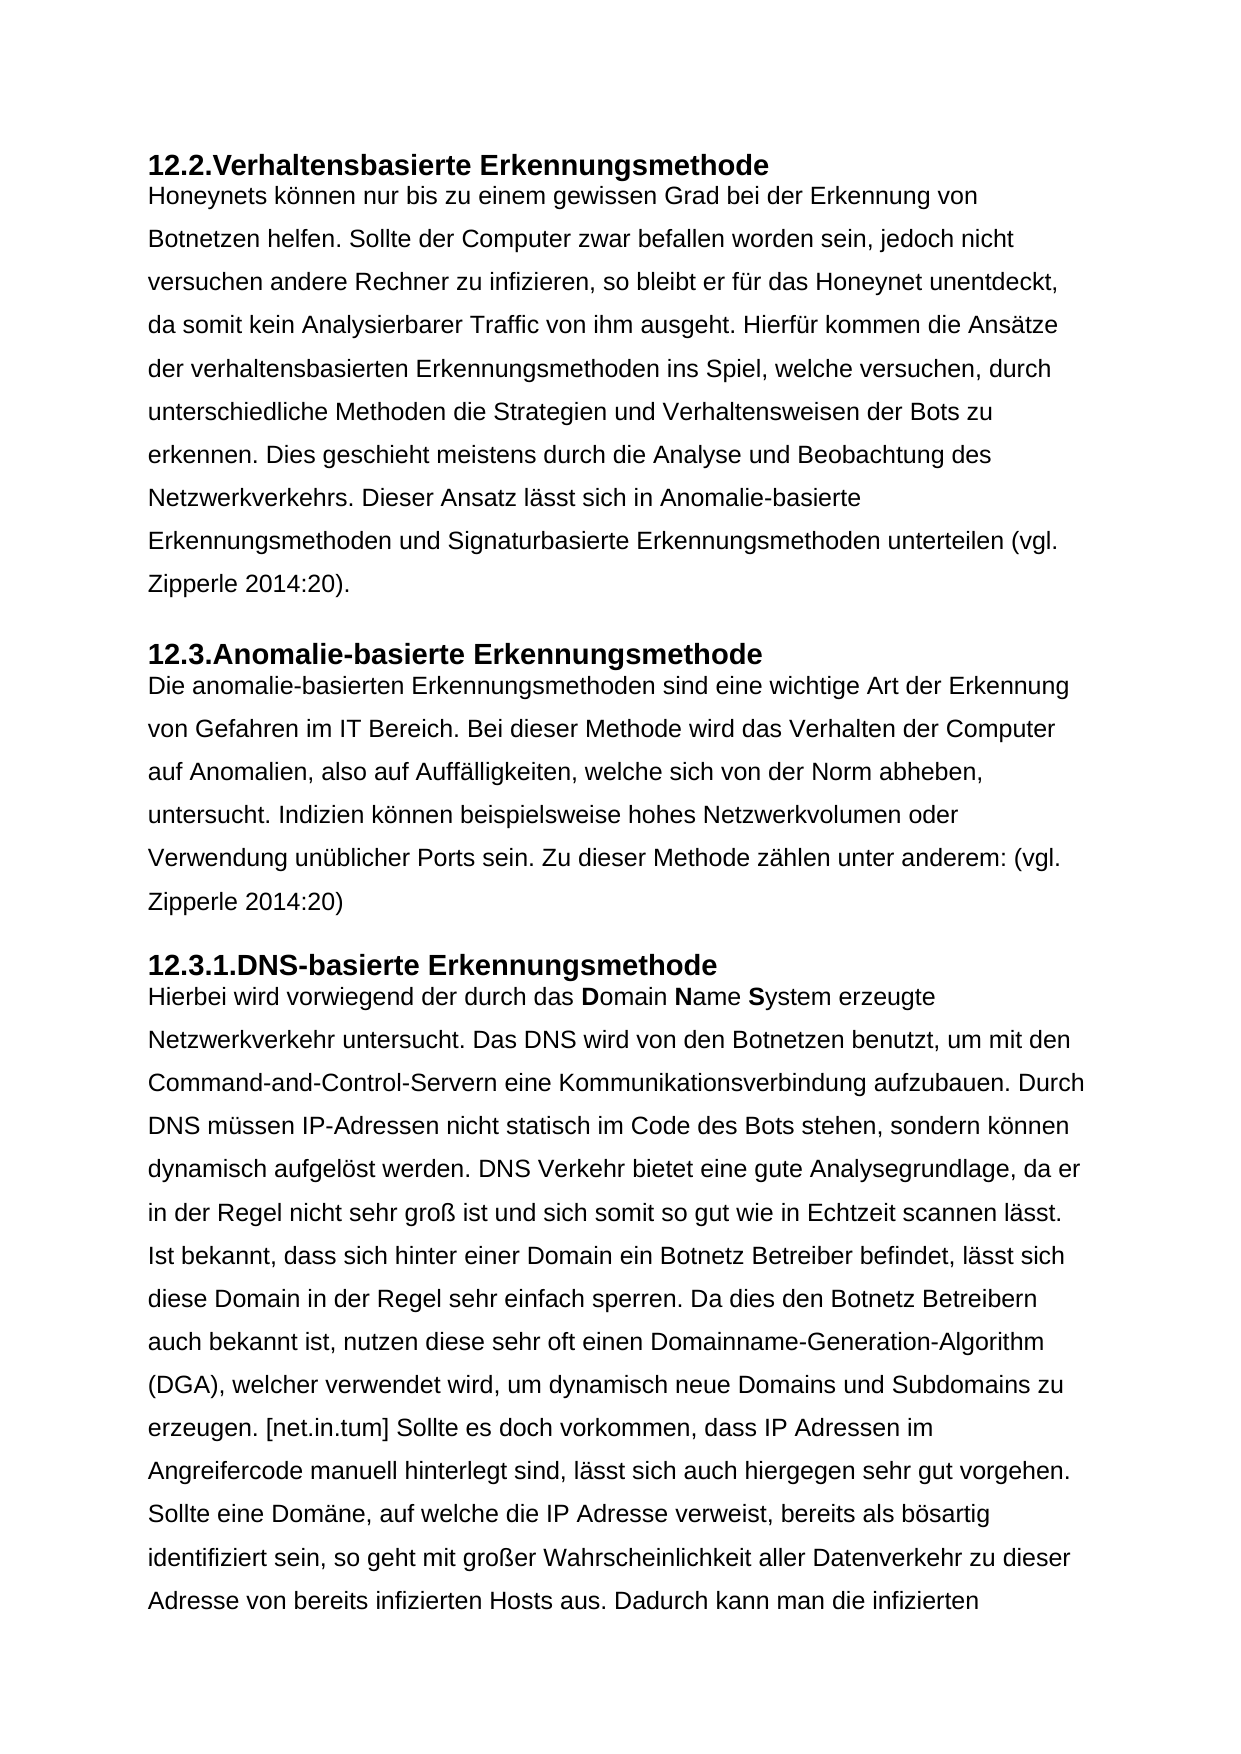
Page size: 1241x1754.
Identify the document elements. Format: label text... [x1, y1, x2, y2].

text Hierbei wird vorwiegend der durch das Domain Name System erzeugte Netzwerkverkehr untersucht. Das DNS wird von den Botnetzen benutzt, um mit den Command-and-Control-Servern eine Kommunikationsverbindung aufzubauen. Durch DNS müssen IP-Adressen nicht statisch im Code des Bots stehen, sondern können dynamisch aufgelöst werden. DNS Verkehr bietet eine gute Analysegrundlage, da er in der Regel nicht sehr groß ist und sich somit so gut wie in Echtzeit scannen lässt. Ist bekannt, dass sich hinter einer Domain ein Botnetz Betreiber befindet, lässt sich diese Domain in der Regel sehr einfach sperren. Da dies den Botnetz Betreibern auch bekannt ist, nutzen diese sehr oft einen Domainname-Generation-Algorithm (DGA), welcher verwendet wird, um dynamisch neue Domains und Subdomains zu erzeugen. [net.in.tum] Sollte es doch vorkommen, dass IP Adressen im Angreifercode manuell hinterlegt sind, lässt sich auch hiergegen sehr gut vorgehen. Sollte eine Domäne, auf welche die IP Adresse verweist, bereits als bösartig identifiziert sein, so geht mit großer Wahrscheinlichkeit aller Datenverkehr zu dieser Adresse von bereits infizierten Hosts aus. Dadurch kann man die infizierten [148, 982, 1093, 1614]
subtitle 12.3.Anomalie-basierte Erkennungsmethode [148, 637, 1093, 671]
subtitle 12.3.1.DNS-basierte Erkennungsmethode [148, 948, 1093, 982]
subtitle 12.2.Verhaltensbasierte Erkennungsmethode [148, 148, 1093, 181]
text Die anomalie-basierten Erkennungsmethoden sind eine wichtige Art der Erkennung von Gefahren im IT Bereich. Bei dieser Methode wird das Verhalten der Computer auf Anomalien, also auf Auffälligkeiten, welche sich von der Norm abheben, untersucht. Indizien können beispielsweise hohes Netzwerkvolumen oder Verwendung unüblicher Ports sein. Zu dieser Methode zählen unter anderem: (vgl. Zipperle 2014:20) [148, 671, 1093, 915]
text Honeynets können nur bis zu einem gewissen Grad bei der Erkennung von Botnetzen helfen. Sollte der Computer zwar befallen worden sein, jedoch nicht versuchen andere Rechner zu infizieren, so bleibt er für das Honeynet unentdeckt, da somit kein Analysierbarer Traffic von ihm ausgeht. Hierfür kommen die Ansätze der verhaltensbasierten Erkennungsmethoden ins Spiel, welche versuchen, durch unterschiedliche Methoden die Strategien und Verhaltensweisen der Bots zu erkennen. Dies geschieht meistens durch die Analyse und Beobachtung des Netzwerkverkehrs. Dieser Ansatz lässt sich in Anomalie-basierte Erkennungsmethoden und Signaturbasierte Erkennungsmethoden unterteilen (vgl. Zipperle 2014:20). [148, 181, 1093, 598]
